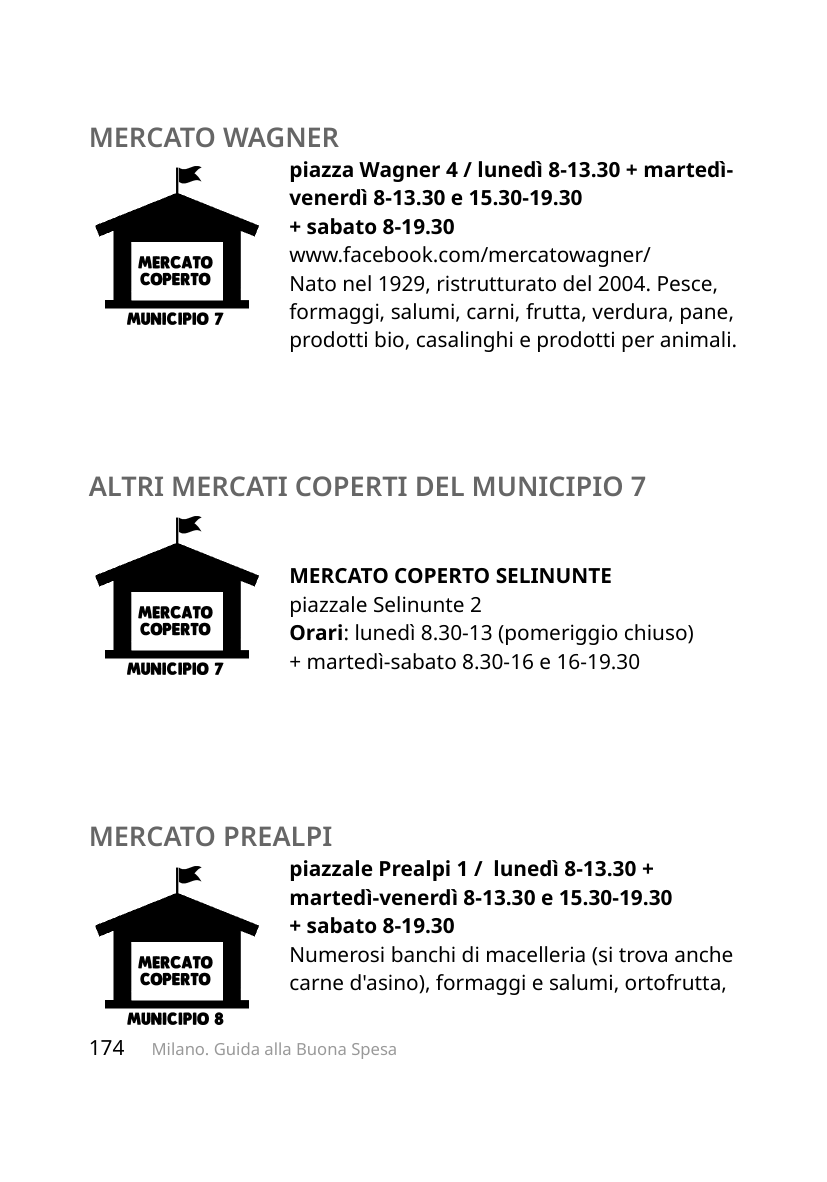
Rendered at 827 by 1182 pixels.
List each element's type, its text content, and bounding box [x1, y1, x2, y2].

picture [88, 854, 266, 1032]
text www.facebook.com/mercatowagner/ Nato nel 1929, ristrutturato del 2004. Pesce, formaggi, salumi, carni, frutta, verdura, pane, prodotti bio, casalinghi e prodotti per animali. [88, 240, 738, 354]
text Numerosi banchi di macelleria (si trova anche carne d'asino), formaggi e salumi, ortofrutta, [266, 940, 738, 997]
picture [88, 504, 266, 682]
text + sabato 8-19.30 [266, 911, 738, 940]
title MERCATO WAGNER [88, 118, 738, 155]
text piazza Wagner 4 / lunedì 8-13.30 + martedì-venerdì 8-13.30 e 15.30-19.30 [266, 155, 738, 212]
text MERCATO COPERTO SELINUNTE [266, 562, 738, 590]
text piazzale Prealpi 1 / lunedì 8-13.30 + martedì-venerdì 8-13.30 e 15.30-19.30 [266, 854, 738, 911]
text + martedì-sabato 8.30-16 e 16-19.30 [266, 647, 738, 675]
picture [88, 155, 266, 332]
text Orari: lunedì 8.30-13 (pomeriggio chiuso) [266, 618, 738, 647]
title MERCATO PREALPI [88, 817, 738, 854]
text + sabato 8-19.30 [266, 212, 738, 240]
text piazzale Selinunte 2 [266, 590, 738, 618]
title altri mercati coperti del municipio 7 [88, 468, 738, 505]
